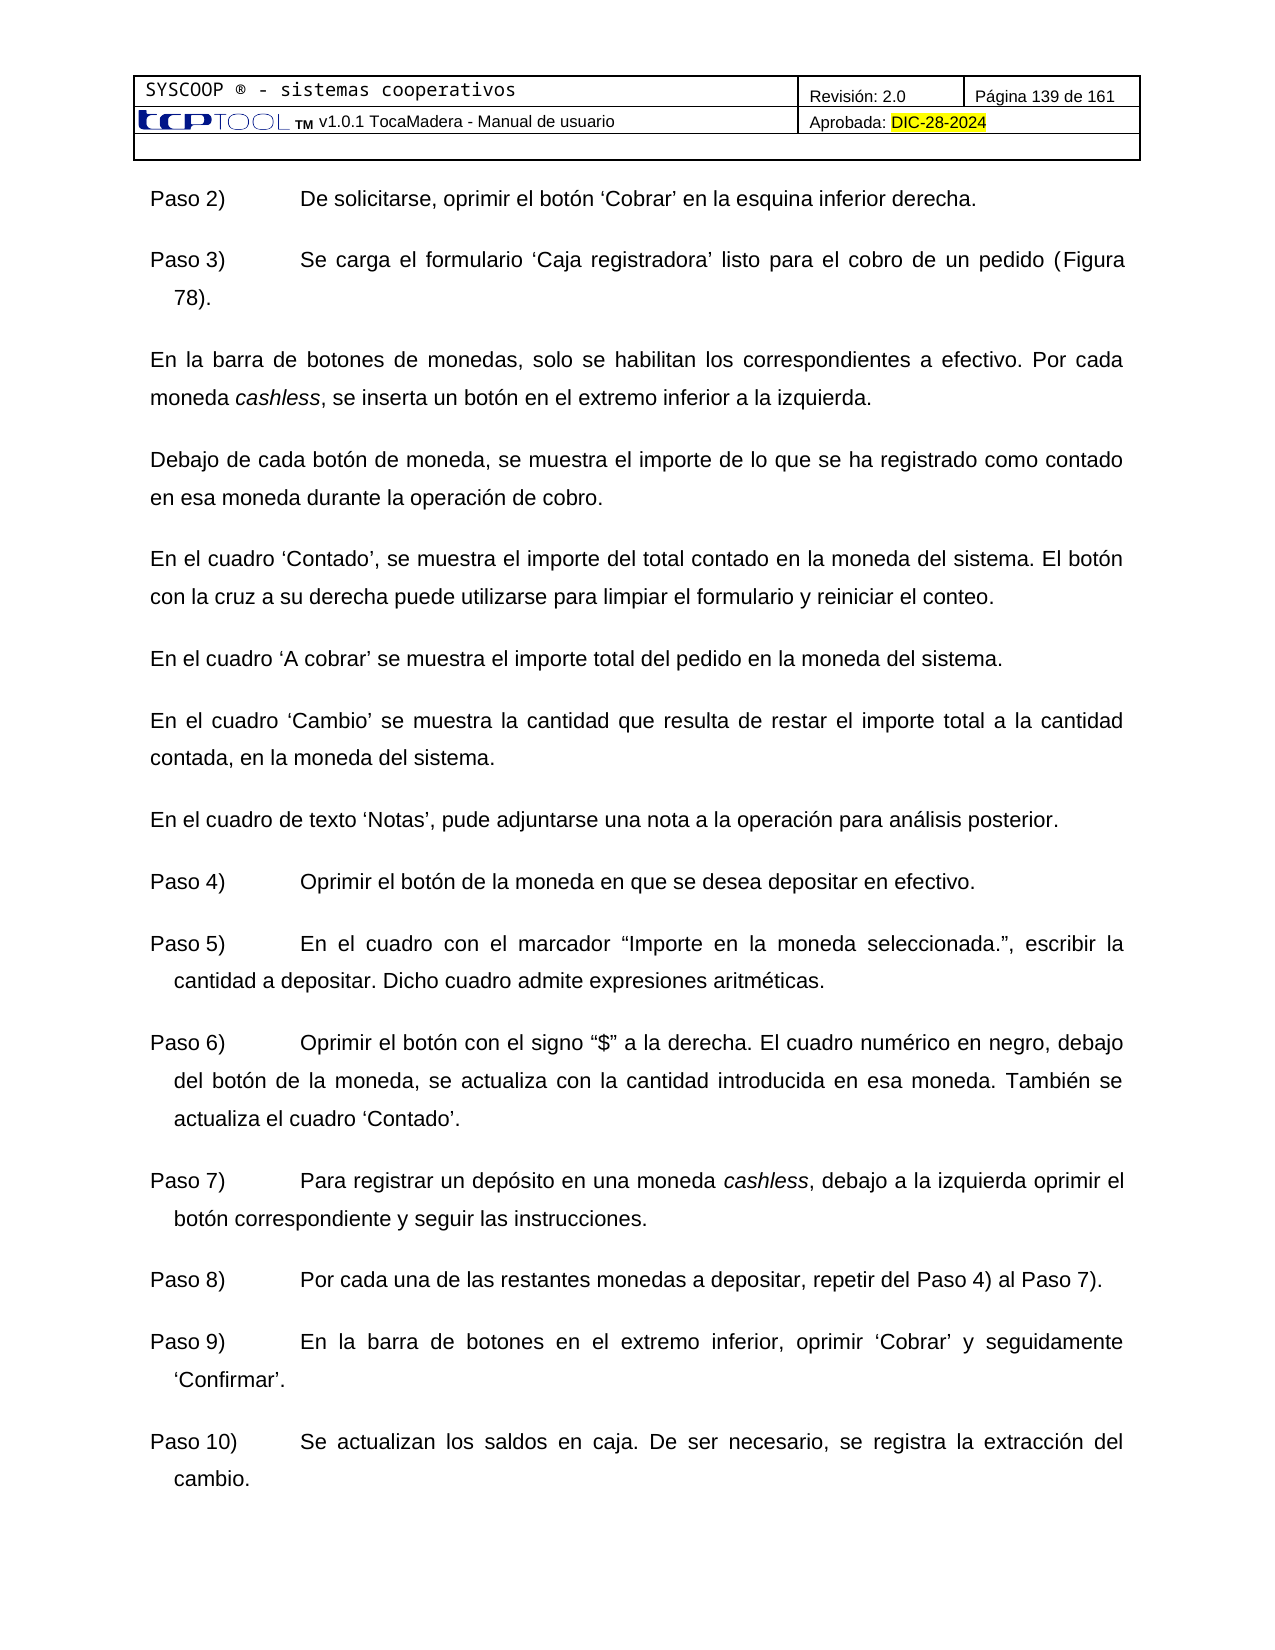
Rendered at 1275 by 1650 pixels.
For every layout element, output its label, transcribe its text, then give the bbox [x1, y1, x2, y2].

list En la barra de botones en el extremo inferior, oprimir ‘Cobrar’ y seguidamente ‘Confirmar’. [150, 1329, 1125, 1392]
list Por cada una de las restantes monedas a depositar, repetir del Paso 4) al Paso 7). [150, 1267, 1125, 1292]
list Se carga el formulario ‘Caja registradora’ listo para el cobro de un pedido (Figura 78). [150, 247, 1125, 310]
text En la barra de botones de monedas, solo se habilitan los correspondientes a efectivo. Por cada moneda cashless, se inserta un botón en el extremo inferior a la izquierda. [150, 347, 1125, 410]
text En el cuadro ‘A cobrar’ se muestra el importe total del pedido en la moneda del sistema. [150, 646, 1125, 671]
text Debajo de cada botón de moneda, se muestra el importe de lo que se ha registrado como contado en esa moneda durante la operación de cobro. [150, 447, 1125, 509]
list De solicitarse, oprimir el botón ‘Cobrar’ en la esquina inferior derecha. [150, 186, 1125, 211]
list Se actualizan los saldos en caja. De ser necesario, se registra la extracción del cambio. [150, 1428, 1125, 1492]
list Para registrar un depósito en una moneda cashless, debajo a la izquierda oprimir el botón correspondiente y seguir las instrucciones. [150, 1168, 1125, 1231]
list En el cuadro con el marcador “Importe en la moneda seleccionada.”, escribir la cantidad a depositar. Dicho cuadro admite expresiones aritméticas. [150, 931, 1125, 994]
text En el cuadro ‘Contado’, se muestra el importe del total contado en la moneda del sistema. El botón con la cruz a su derecha puede utilizarse para limpiar el formulario y reiniciar el conteo. [150, 546, 1125, 609]
text En el cuadro ‘Cambio’ se muestra la cantidad que resulta de restar el importe total a la cantidad contada, en la moneda del sistema. [150, 707, 1125, 771]
text En el cuadro de texto ‘Notas’, pude adjuntarse una nota a la operación para análisis posterior. [150, 807, 1125, 832]
list Oprimir el botón con el signo “$” a la derecha. El cuadro numérico en negro, debajo del botón de la moneda, se actualiza con la cantidad introducida en esa moneda. También se actualiza el cuadro ‘Contado’. [150, 1030, 1125, 1131]
picture [138, 110, 290, 130]
list Oprimir el botón de la moneda en que se desea depositar en efectivo. [150, 869, 1125, 894]
